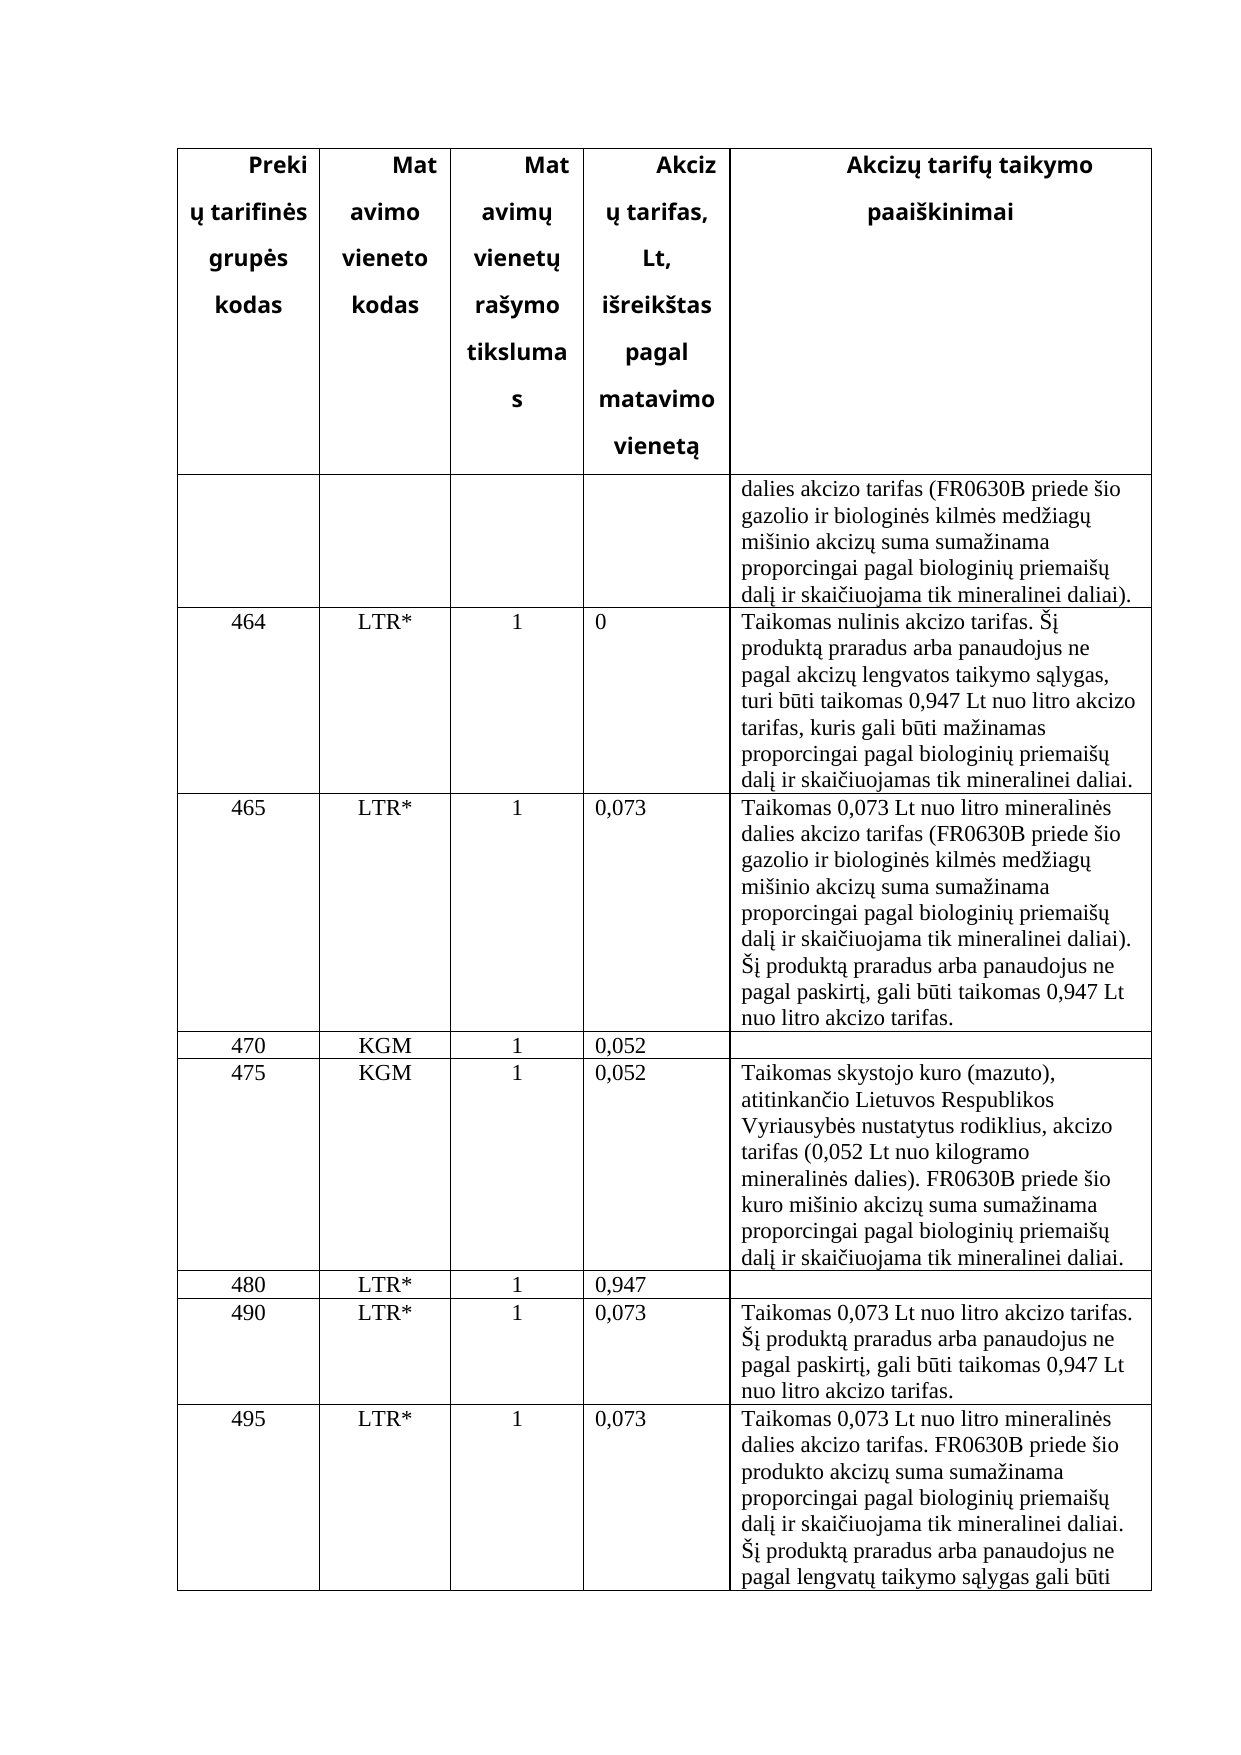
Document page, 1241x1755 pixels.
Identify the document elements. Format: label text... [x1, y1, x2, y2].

table_cell 480 [178, 1271, 319, 1297]
table_cell 1 [451, 1059, 583, 1270]
table_cell Taikomas 0,073 Lt nuo litro mineralinės dalies akcizo tarifas. FR0630B priede šio produkto akcizų suma sumažinama proporcingai pagal biologinių priemaišų dalį ir skaičiuojama tik mineralinei daliai. Šį produktą praradus arba panaudojus ne pagal lengvatų taikymo sąlygas gali būti [731, 1405, 1151, 1589]
table_cell 470 [178, 1032, 319, 1058]
table_cell 464 [178, 608, 319, 793]
table_cell 0,073 [584, 794, 729, 1031]
table_cell [451, 475, 583, 607]
table_cell 1 [451, 1032, 583, 1058]
table_header Akcizų tarifų taikymo paaiškinimai [731, 149, 1151, 474]
table_cell 1 [451, 608, 583, 793]
table_cell 1 [451, 1271, 583, 1297]
table_cell 1 [451, 1299, 583, 1404]
table_cell 1 [451, 1405, 583, 1589]
table_cell 0,947 [584, 1271, 729, 1297]
table_cell 495 [178, 1405, 319, 1589]
table_cell KGM [320, 1032, 450, 1058]
table_cell [731, 1032, 1151, 1058]
table_cell 0 [584, 608, 729, 793]
table_cell KGM [320, 1059, 450, 1270]
table_cell LTR* [320, 1405, 450, 1589]
table_cell LTR* [320, 1271, 450, 1297]
table_header Matavimo vieneto kodas [320, 149, 450, 474]
table_cell Taikomas nulinis akcizo tarifas. Šį produktą praradus arba panaudojus ne pagal akcizų lengvatos taikymo sąlygas, turi būti taikomas 0,947 Lt nuo litro akcizo tarifas, kuris gali būti mažinamas proporcingai pagal biologinių priemaišų dalį ir skaičiuojamas tik mineralinei daliai. [731, 608, 1151, 793]
table_cell 0,052 [584, 1032, 729, 1058]
table_cell dalies akcizo tarifas (FR0630B priede šio gazolio ir biologinės kilmės medžiagų mišinio akcizų suma sumažinama proporcingai pagal biologinių priemaišų dalį ir skaičiuojama tik mineralinei daliai). [731, 475, 1151, 607]
table_cell 0,073 [584, 1299, 729, 1404]
table_cell LTR* [320, 608, 450, 793]
table_cell Taikomas skystojo kuro (mazuto), atitinkančio Lietuvos Respublikos Vyriausybės nustatytus rodiklius, akcizo tarifas (0,052 Lt nuo kilogramo mineralinės dalies). FR0630B priede šio kuro mišinio akcizų suma sumažinama proporcingai pagal biologinių priemaišų dalį ir skaičiuojama tik mineralinei daliai. [731, 1059, 1151, 1270]
table_cell 475 [178, 1059, 319, 1270]
table_cell 1 [451, 794, 583, 1031]
table_cell Taikomas 0,073 Lt nuo litro mineralinės dalies akcizo tarifas (FR0630B priede šio gazolio ir biologinės kilmės medžiagų mišinio akcizų suma sumažinama proporcingai pagal biologinių priemaišų dalį ir skaičiuojama tik mineralinei daliai). Šį produktą praradus arba panaudojus ne pagal paskirtį, gali būti taikomas 0,947 Lt nuo litro akcizo tarifas. [731, 794, 1151, 1031]
table_cell [584, 475, 729, 607]
table_cell 465 [178, 794, 319, 1031]
table_header Prekių tarifinės grupės kodas [178, 149, 319, 474]
table_cell LTR* [320, 794, 450, 1031]
table_header Matavimų vienetų rašymo tikslumas [451, 149, 583, 474]
table_cell 490 [178, 1299, 319, 1404]
table_cell 0,052 [584, 1059, 729, 1270]
table_cell LTR* [320, 1299, 450, 1404]
table_cell [178, 475, 319, 607]
table_header Akcizų tarifas, Lt, išreikštas pagal matavimo vienetą [584, 149, 729, 474]
table_cell [320, 475, 450, 607]
table_cell 0,073 [584, 1405, 729, 1589]
table_cell Taikomas 0,073 Lt nuo litro akcizo tarifas. Šį produktą praradus arba panaudojus ne pagal paskirtį, gali būti taikomas 0,947 Lt nuo litro akcizo tarifas. [731, 1299, 1151, 1404]
table_cell [731, 1271, 1151, 1297]
